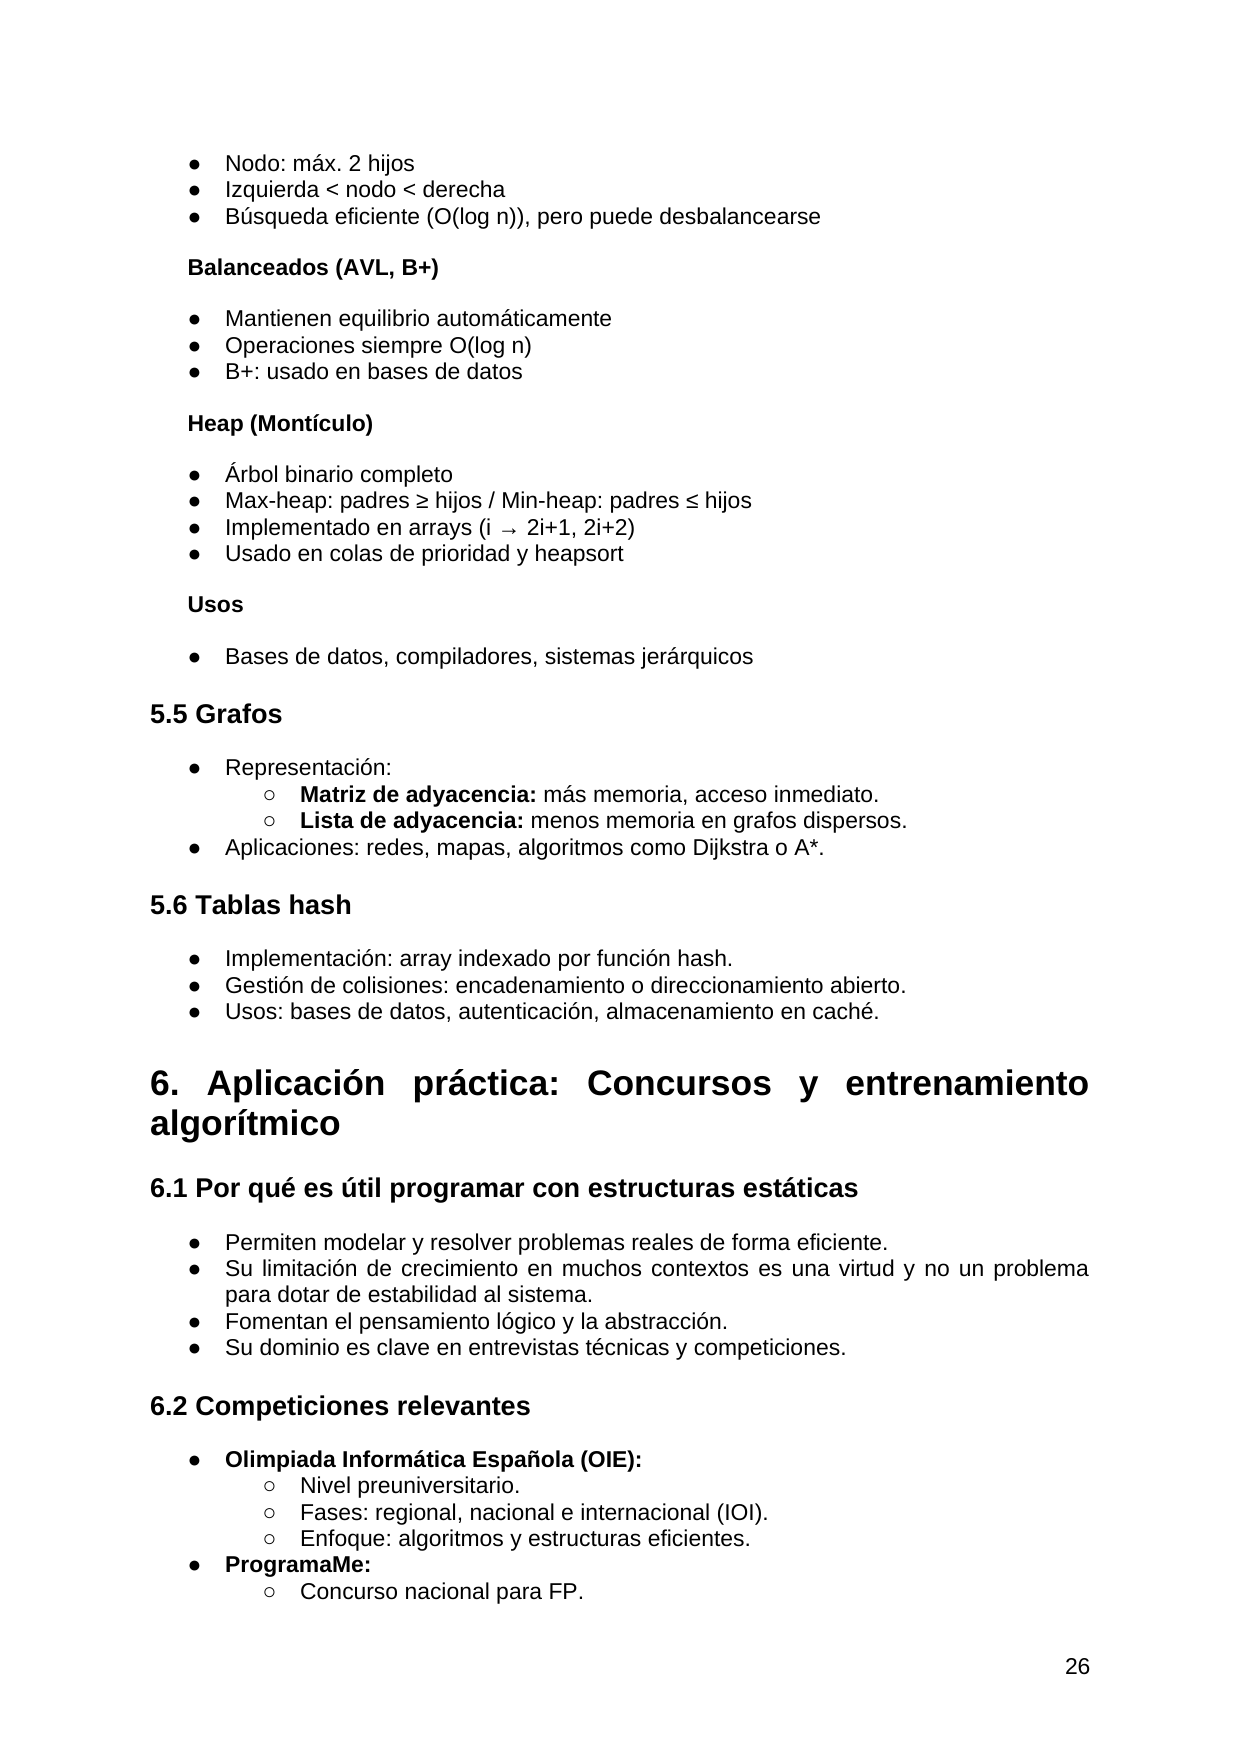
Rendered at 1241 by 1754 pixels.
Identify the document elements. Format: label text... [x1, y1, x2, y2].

list Olimpiada Informática Española (OIE): [187, 1446, 1090, 1472]
list Gestión de colisiones: encadenamiento o direccionamiento abierto. [187, 972, 1090, 998]
list Fases: regional, nacional e internacional (IOI). [262, 1498, 1090, 1525]
list Operaciones siempre O(log n) [187, 332, 1090, 358]
subtitle 5.6 Tablas hash [150, 889, 1090, 920]
list Mantienen equilibrio automáticamente [187, 305, 1090, 332]
list Enfoque: algoritmos y estructuras eficientes. [262, 1525, 1090, 1551]
list Búsqueda eficiente (O(log n)), pero puede desbalancearse [187, 203, 1090, 229]
list Nivel preuniversitario. [262, 1472, 1090, 1498]
subtitle 6.2 Competiciones relevantes [150, 1389, 1090, 1421]
list Aplicaciones: redes, mapas, algoritmos como Dijkstra o A*. [187, 833, 1090, 860]
list ProgramaMe: [187, 1551, 1090, 1578]
list Usos: bases de datos, autenticación, almacenamiento en caché. [187, 998, 1090, 1024]
list Implementado en arrays (i → 2i+1, 2i+2) [187, 513, 1090, 540]
text Usos [187, 591, 1090, 618]
list Lista de adyacencia: menos memoria en grafos dispersos. [262, 807, 1090, 833]
list Representación: [187, 754, 1090, 781]
list Fomentan el pensamiento lógico y la abstracción. [187, 1308, 1090, 1334]
list Árbol binario completo [187, 461, 1090, 487]
list Usado en colas de prioridad y heapsort [187, 540, 1090, 566]
list Su dominio es clave en entrevistas técnicas y competiciones. [187, 1334, 1090, 1360]
list B+: usado en bases de datos [187, 358, 1090, 384]
list Su limitación de crecimiento en muchos contextos es una virtud y no un problema para dotar de estabilidad al sistema. [187, 1255, 1090, 1308]
list Concurso nacional para FP. [262, 1578, 1090, 1604]
list Implementación: array indexado por función hash. [187, 945, 1090, 972]
list Permiten modelar y resolver problemas reales de forma eficiente. [187, 1229, 1090, 1255]
subtitle 6.1 Por qué es útil programar con estructuras estáticas [150, 1172, 1090, 1204]
subtitle 6. Aplicación práctica: Concursos y entrenamiento algorítmico [150, 1062, 1090, 1143]
list Bases de datos, compiladores, sistemas jerárquicos [187, 643, 1090, 669]
list Nodo: máx. 2 hijos [187, 150, 1090, 176]
list Max-heap: padres ≥ hijos / Min-heap: padres ≤ hijos [187, 487, 1090, 513]
subtitle 5.5 Grafos [150, 698, 1090, 729]
text Balanceados (AVL, B+) [187, 254, 1090, 280]
text Heap (Montículo) [187, 409, 1090, 436]
list Matriz de adyacencia: más memoria, acceso inmediato. [262, 781, 1090, 807]
list Izquierda < nodo < derecha [187, 176, 1090, 203]
